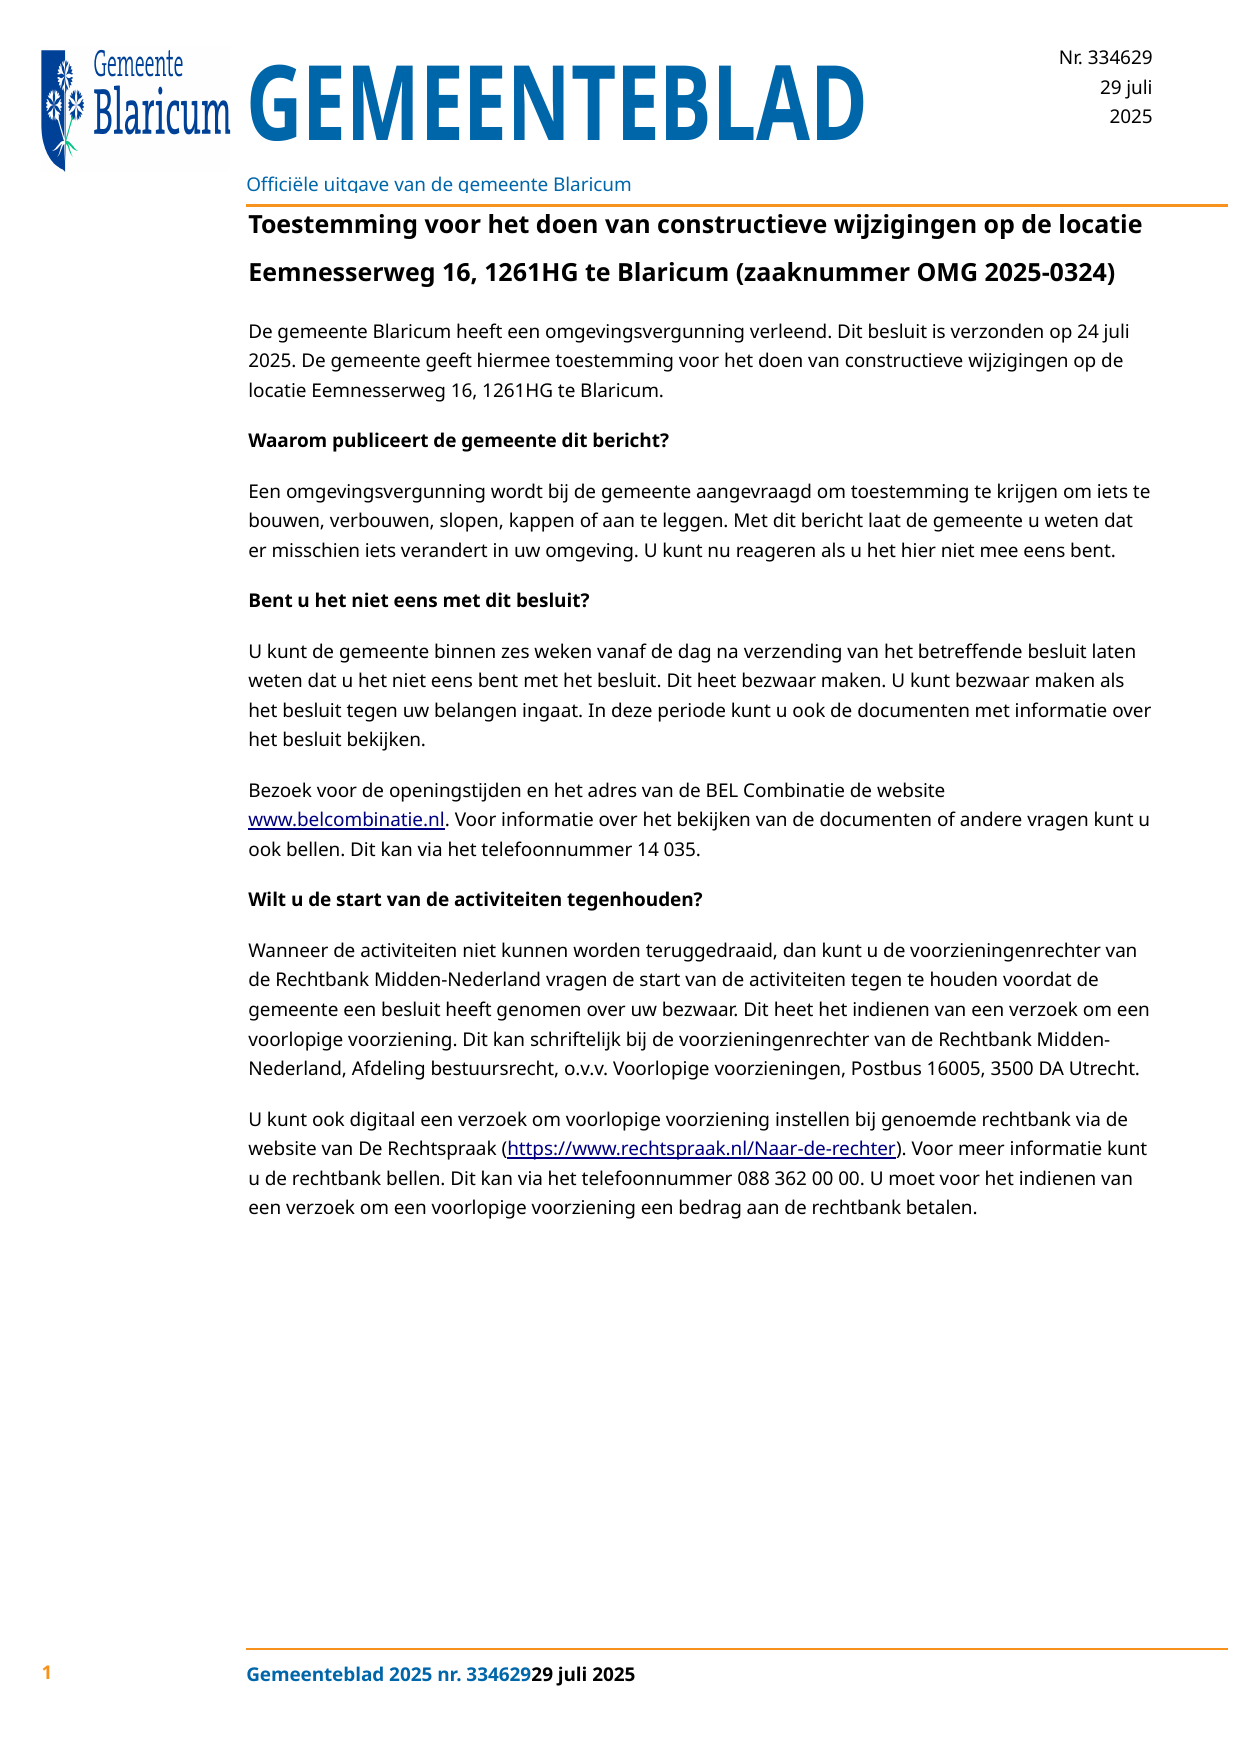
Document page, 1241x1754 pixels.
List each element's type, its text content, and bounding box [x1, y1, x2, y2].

text U kunt ook digitaal een verzoek om voorlopige voorziening instellen bij genoemde rechtbank via de website van De Rechtspraak (https://www.rechtspraak.nl/Naar-de-rechter). Voor meer informatie kunt u de rechtbank bellen. Dit kan via het telefoonnummer 088 362 00 00. U moet voor het indienen van een verzoek om een voorlopige voorziening een bedrag aan de rechtbank betalen. [248, 1106, 1152, 1220]
text Toestemming voor het doen van constructieve wijzigingen op de locatie Eemnesserweg 16, 1261HG te Blaricum (zaaknummer OMG 2025-0324) [248, 207, 1152, 288]
text U kunt de gemeente binnen zes weken vanaf de dag na verzending van het betreffende besluit laten weten dat u het niet eens bent met het besluit. Dit heet bezwaar maken. U kunt bezwaar maken als het besluit tegen uw belangen ingaat. In deze periode kunt u ook de documenten met informatie over het besluit bekijken. [248, 638, 1152, 752]
text Waarom publiceert de gemeente dit bericht? [248, 427, 1152, 453]
text Wilt u de start van de activiteiten tegenhouden? [248, 887, 1152, 912]
picture [41, 47, 231, 172]
text Een omgevingsvergunning wordt bij de gemeente aangevraagd om toestemming te krijgen om iets te bouwen, verbouwen, slopen, kappen of aan te leggen. Met dit bericht laat de gemeente u weten dat er misschien iets verandert in uw omgeving. U kunt nu reageren als u het hier niet mee eens bent. [248, 478, 1152, 563]
text Wanneer de activiteiten niet kunnen worden teruggedraaid, dan kunt u de voorzieningenrechter van de Rechtbank Midden-Nederland vragen de start van de activiteiten tegen te houden voordat de gemeente een besluit heeft genomen over uw bezwaar. Dit heet het indienen van een verzoek om een voorlopige voorziening. Dit kan schriftelijk bij de voorzieningenrechter van de Rechtbank Midden-Nederland, Afdeling bestuursrecht, o.v.v. Voorlopige voorzieningen, Postbus 16005, 3500 DA Utrecht. [248, 937, 1152, 1081]
text Bezoek voor de openingstijden en het adres van de BEL Combinatie de website www.belcombinatie.nl. Voor informatie over het bekijken van de documenten of andere vragen kunt u ook bellen. Dit kan via het telefoonnummer 14 035. [248, 777, 1152, 862]
text Bent u het niet eens met dit besluit? [248, 587, 1152, 613]
text De gemeente Blaricum heeft een omgevingsvergunning verleend. Dit besluit is verzonden op 24 juli 2025. De gemeente geeft hiermee toestemming voor het doen van constructieve wijzigingen op de locatie Eemnesserweg 16, 1261HG te Blaricum. [248, 318, 1152, 403]
